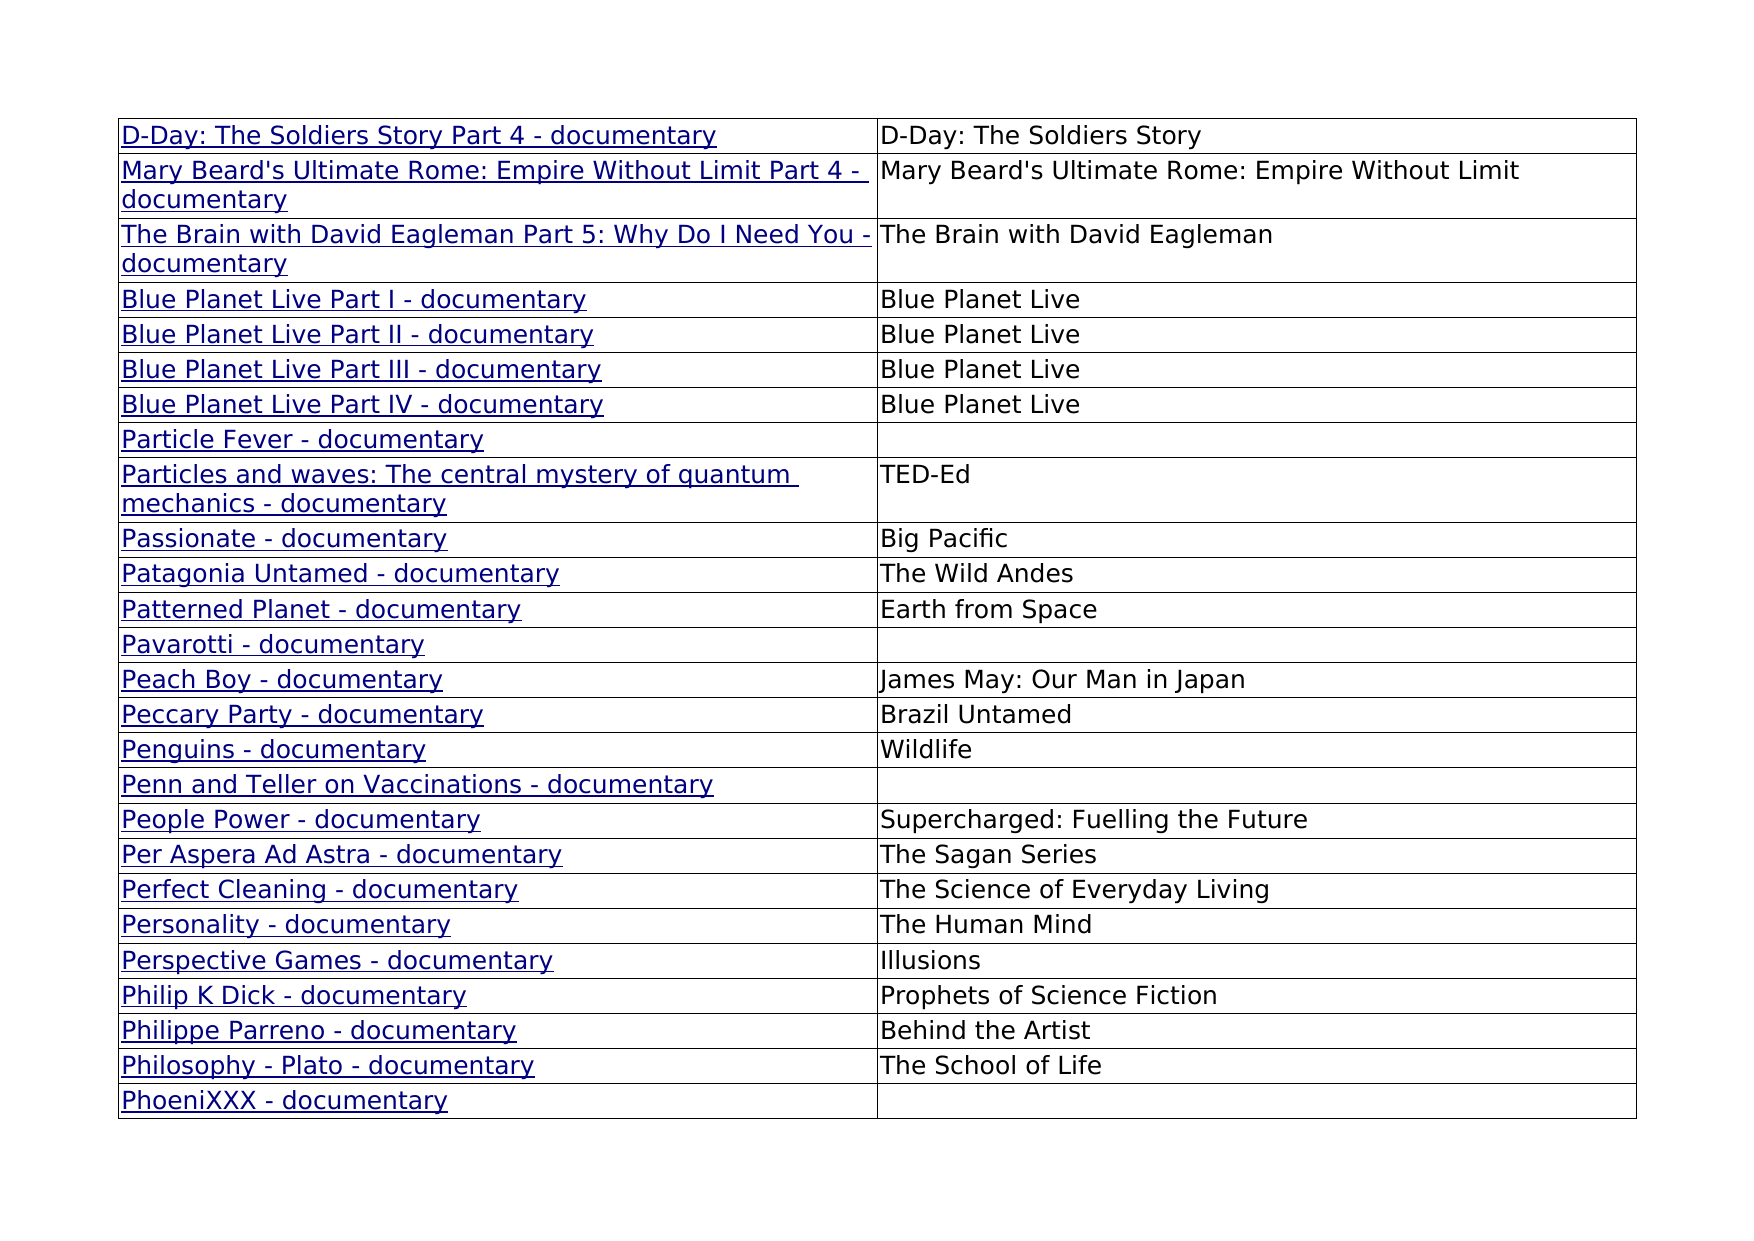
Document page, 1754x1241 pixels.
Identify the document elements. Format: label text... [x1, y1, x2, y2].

table_cell Philippe Parreno - documentary [119, 1014, 877, 1048]
table_cell The Human Mind [878, 909, 1636, 943]
table_cell Blue Planet Live Part III - documentary [119, 353, 877, 387]
table_cell The Wild Andes [878, 558, 1636, 592]
table_cell [878, 423, 1636, 457]
table_cell Mary Beard's Ultimate Rome: Empire Without Limit Part 4 - documentary [119, 154, 877, 217]
table_cell [878, 628, 1636, 662]
table_cell Blue Planet Live Part IV - documentary [119, 388, 877, 422]
table_cell D-Day: The Soldiers Story [878, 119, 1636, 153]
table_cell Blue Planet Live [878, 388, 1636, 422]
table_cell Blue Planet Live [878, 283, 1636, 317]
table_cell Peach Boy - documentary [119, 663, 877, 697]
table_cell Brazil Untamed [878, 698, 1636, 732]
table_cell Perspective Games - documentary [119, 944, 877, 978]
table_cell Patagonia Untamed - documentary [119, 558, 877, 592]
table_cell Particle Fever - documentary [119, 423, 877, 457]
table_cell Penn and Teller on Vaccinations - documentary [119, 768, 877, 802]
table_cell Passionate - documentary [119, 523, 877, 557]
table_cell Blue Planet Live [878, 318, 1636, 352]
table_cell The Science of Everyday Living [878, 874, 1636, 908]
table_cell Wildlife [878, 733, 1636, 767]
table_cell Philosophy - Plato - documentary [119, 1049, 877, 1083]
table_cell Blue Planet Live Part II - documentary [119, 318, 877, 352]
table_cell The School of Life [878, 1049, 1636, 1083]
table_cell Earth from Space [878, 593, 1636, 627]
table_cell PhoeniXXX - documentary [119, 1084, 877, 1118]
table_cell Patterned Planet - documentary [119, 593, 877, 627]
table_cell Big Pacific [878, 523, 1636, 557]
table_cell James May: Our Man in Japan [878, 663, 1636, 697]
table_cell The Brain with David Eagleman [878, 219, 1636, 282]
table_cell Per Aspera Ad Astra - documentary [119, 839, 877, 873]
table_cell Peccary Party - documentary [119, 698, 877, 732]
table_cell Penguins - documentary [119, 733, 877, 767]
table_cell Blue Planet Live Part I - documentary [119, 283, 877, 317]
table_cell Perfect Cleaning - documentary [119, 874, 877, 908]
table_cell [878, 768, 1636, 802]
table_cell [878, 1084, 1636, 1118]
table_cell Supercharged: Fuelling the Future [878, 804, 1636, 837]
table_cell D-Day: The Soldiers Story Part 4 - documentary [119, 119, 877, 153]
table_cell Illusions [878, 944, 1636, 978]
table_cell Pavarotti - documentary [119, 628, 877, 662]
table_cell The Sagan Series [878, 839, 1636, 873]
table_cell Blue Planet Live [878, 353, 1636, 387]
table_cell Personality - documentary [119, 909, 877, 943]
table_cell The Brain with David Eagleman Part 5: Why Do I Need You - documentary [119, 219, 877, 282]
table_cell Prophets of Science Fiction [878, 979, 1636, 1013]
table_cell Behind the Artist [878, 1014, 1636, 1048]
table_cell Mary Beard's Ultimate Rome: Empire Without Limit [878, 154, 1636, 217]
table_cell Philip K Dick - documentary [119, 979, 877, 1013]
table_cell Particles and waves: The central mystery of quantum mechanics - documentary [119, 458, 877, 522]
table_cell TED-Ed [878, 458, 1636, 522]
table_cell People Power - documentary [119, 804, 877, 837]
